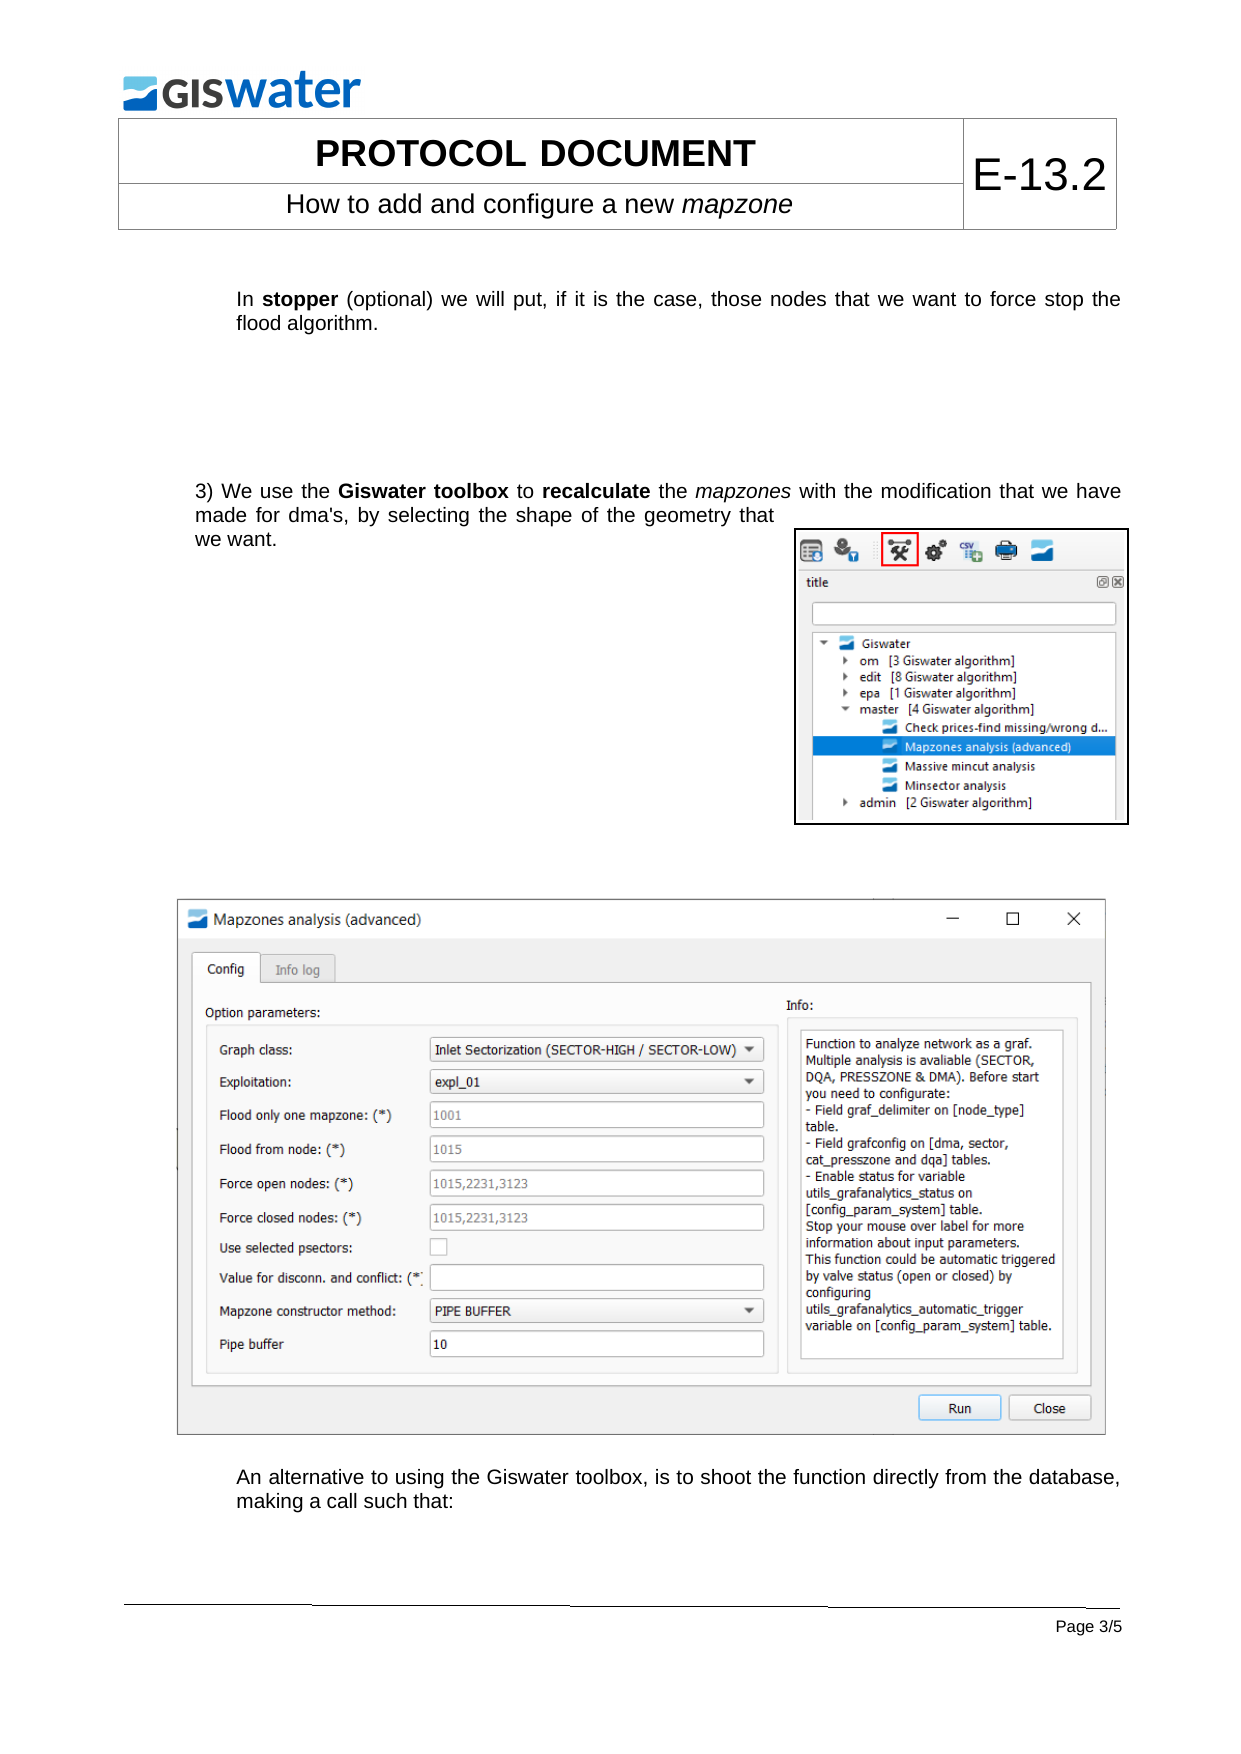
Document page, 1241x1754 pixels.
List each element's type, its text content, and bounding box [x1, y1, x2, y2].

picture [119, 66, 365, 115]
list In stopper (optional) we will put, if it is the case, those nodes that we want to force stop the flood algorithm. [236, 287, 1122, 335]
picture [798, 532, 1125, 820]
list 3) We use the Giswater toolbox to recalculate the mapzones with the modification that we have made for dma's, by selecting the shape of the geometry that we want. [195, 479, 1122, 551]
list An alternative to using the Giswater toolbox, is to shoot the function directly from the database, making a call such that: [236, 1464, 1122, 1512]
picture [176, 898, 1106, 1435]
